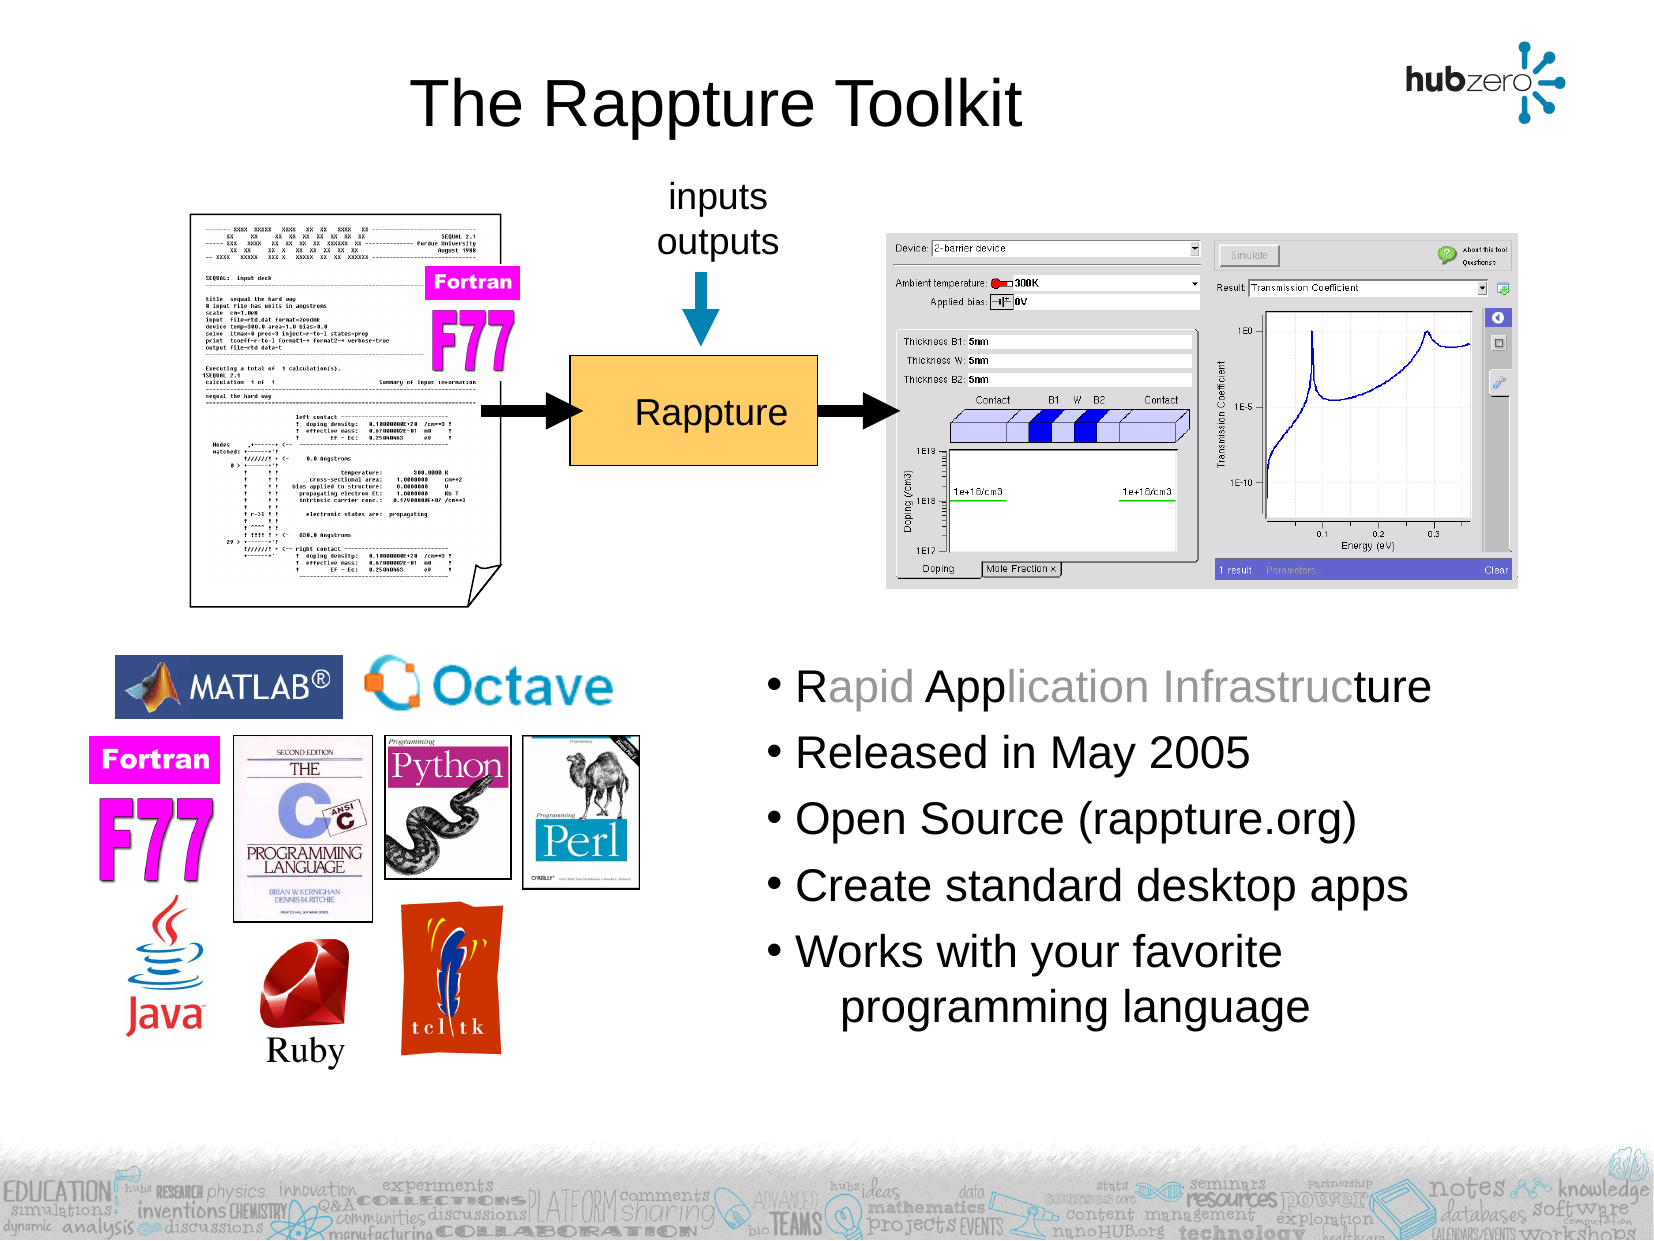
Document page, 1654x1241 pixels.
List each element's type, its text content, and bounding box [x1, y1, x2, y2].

picture [358, 648, 627, 723]
picture [115, 655, 343, 719]
picture [202, 226, 499, 584]
picture [425, 265, 520, 380]
picture [399, 901, 505, 1056]
text_box Rapid Application Infrastructure Released in May 2005 Open Source (rappture.org) Create standard desktop apps Works with your favorite programming language [751, 648, 1448, 1040]
picture [234, 736, 372, 922]
picture [1402, 38, 1569, 127]
picture [0, 1140, 1654, 1240]
text_box inputs outputs [606, 164, 795, 270]
picture [886, 233, 1518, 589]
picture [258, 937, 350, 1076]
text_box Rappture [569, 355, 818, 466]
picture [488, 569, 500, 584]
picture [91, 887, 240, 1037]
picture [385, 736, 511, 878]
picture [89, 736, 221, 894]
picture [474, 567, 497, 584]
picture [523, 736, 639, 889]
title The Rappture Toolkit [82, 56, 1351, 151]
